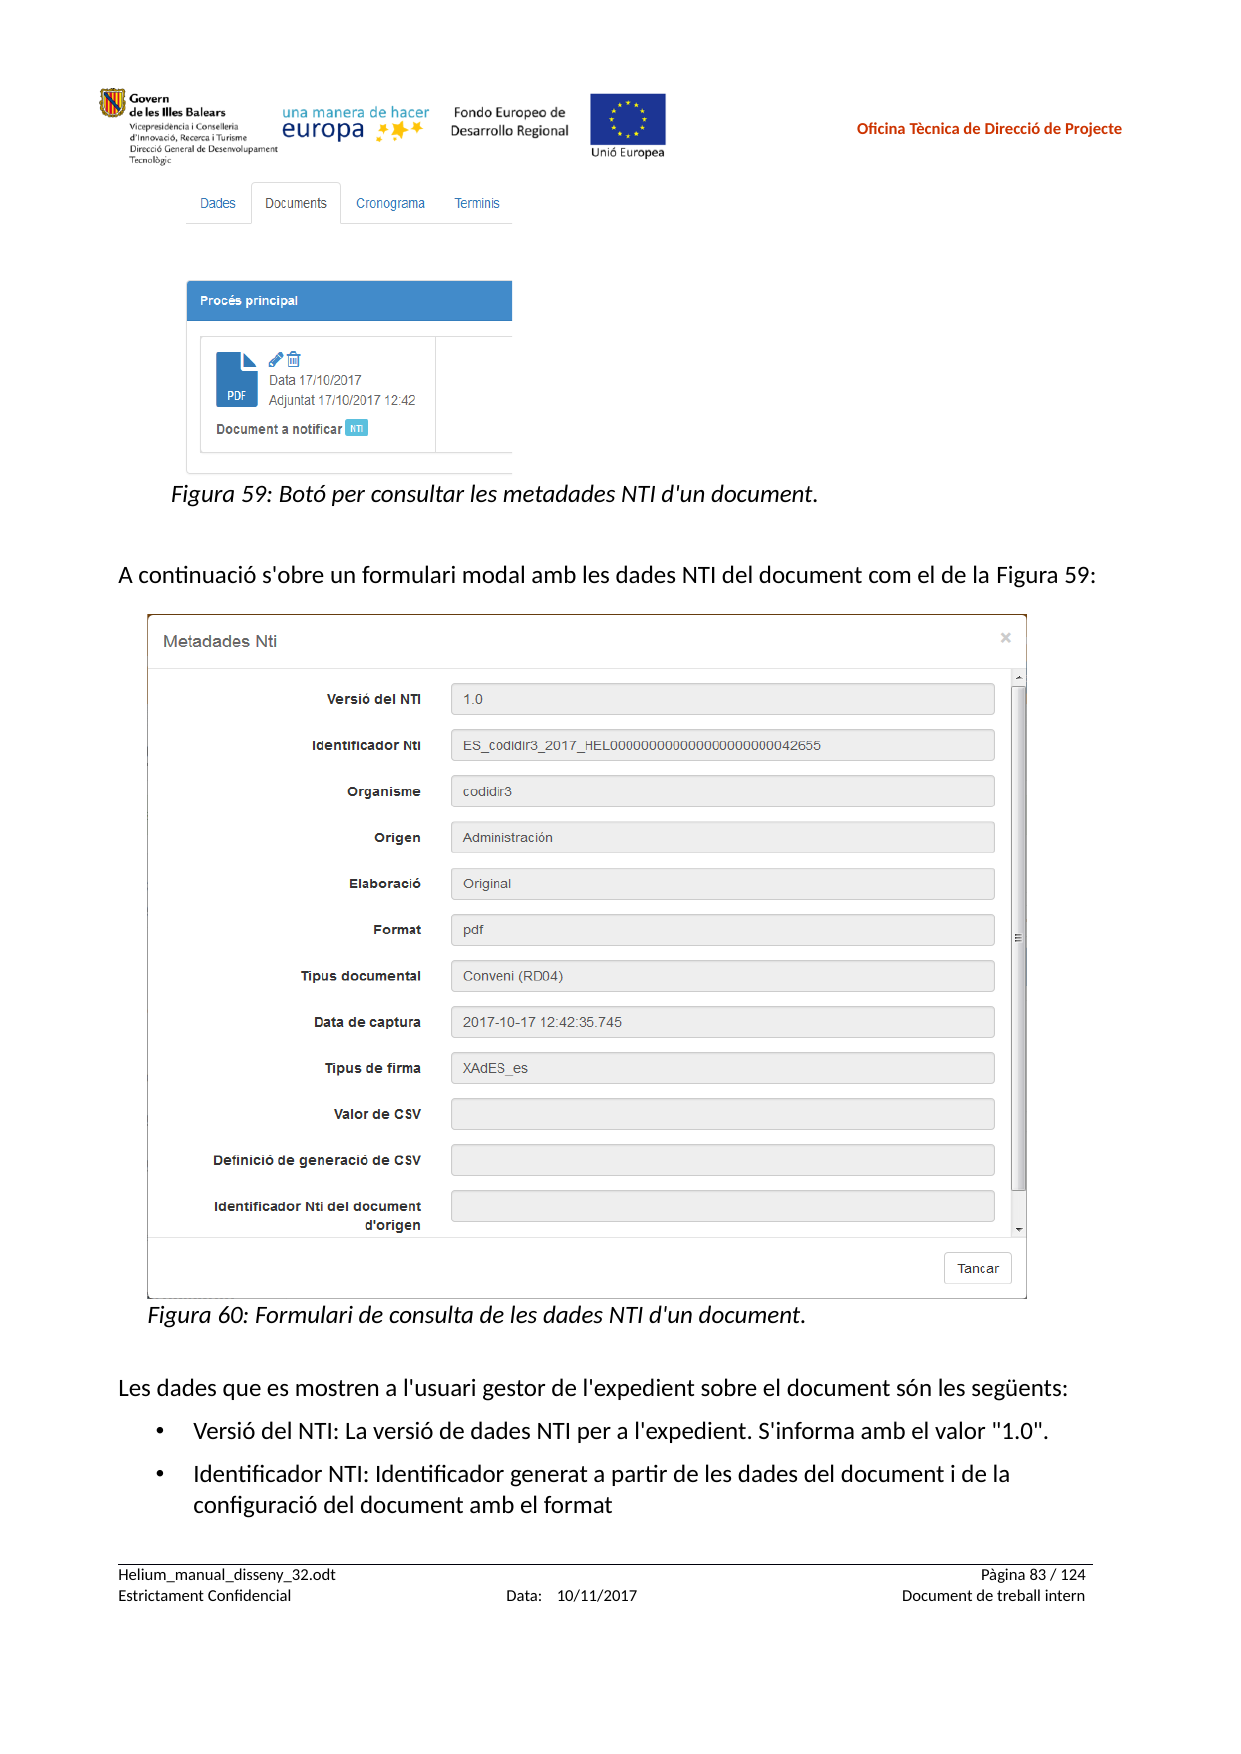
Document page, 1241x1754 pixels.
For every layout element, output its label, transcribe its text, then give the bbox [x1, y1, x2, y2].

picture [170, 180, 513, 478]
picture [147, 614, 1027, 1299]
text A continuació s'obre un formulari modal amb les dades NTI del document com el de la Figura 59: [118, 559, 1122, 589]
text Les dades que es mostren a l'usuari gestor de l'expedient sobre el document són les següents: [118, 1372, 1122, 1403]
list Versió del NTI: La versió de dades NTI per a l'expedient. S'informa amb el valor "1.0". [156, 1415, 1122, 1446]
text Figura 59: Botó per consultar les metadades NTI d'un document. [171, 478, 1069, 508]
text Figura 60: Formulari de consulta de les dades NTI d'un document. [147, 1299, 1093, 1329]
picture [99, 87, 668, 166]
list Identificador NTI: Identificador generat a partir de les dades del document i de la configuració del document amb el format [156, 1458, 1122, 1519]
